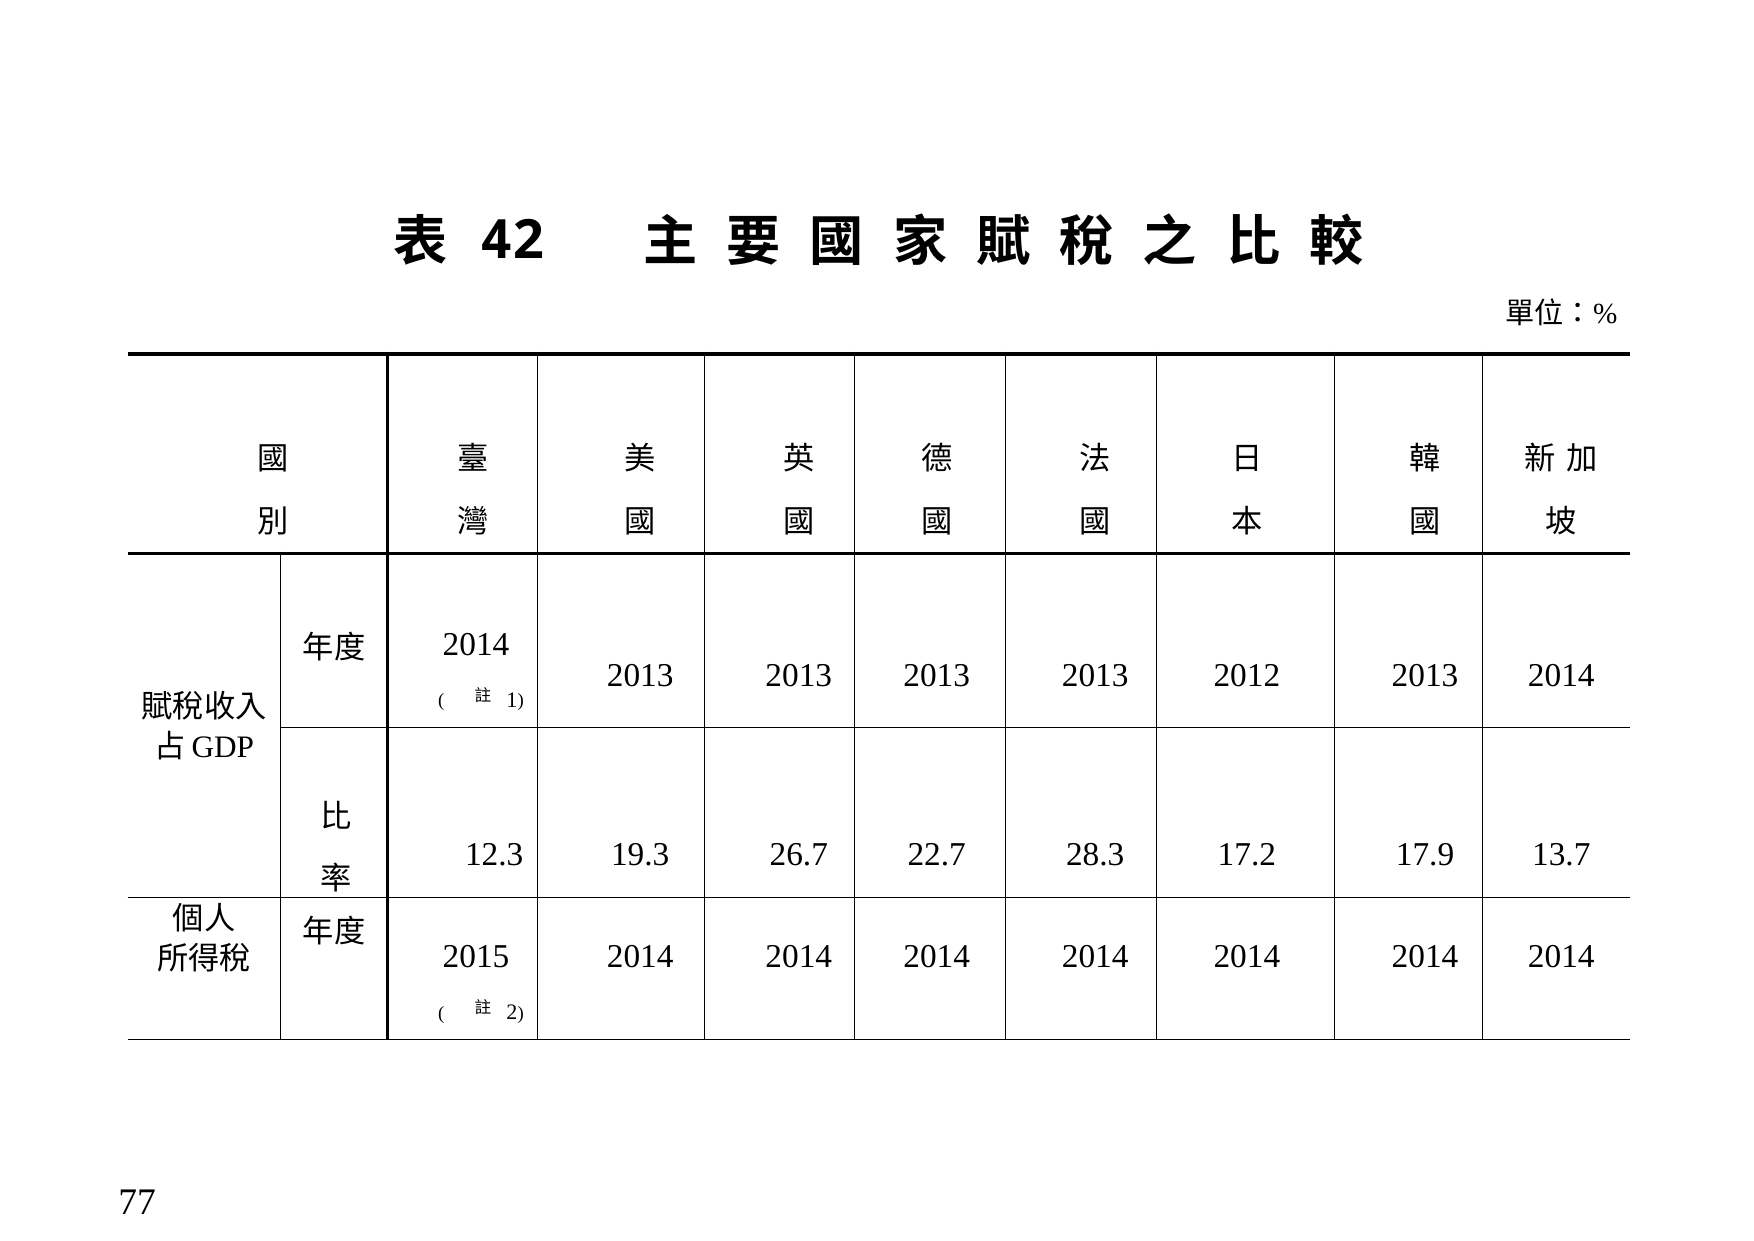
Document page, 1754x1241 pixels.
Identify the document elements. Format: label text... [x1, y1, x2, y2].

table_cell 2012 [1157, 555, 1334, 727]
table_header 臺 灣 [389, 356, 537, 552]
table_header 日 本 [1157, 356, 1334, 552]
table_header 美 國 [538, 356, 704, 552]
table_cell 年度 [281, 898, 386, 1039]
table_cell 17.9 [1335, 728, 1482, 897]
table_header 法 國 [1006, 356, 1156, 552]
table_cell 2014 [855, 898, 1005, 1039]
table_cell 2013 [1335, 555, 1482, 727]
table_cell 2014(註1) [389, 555, 537, 727]
table_cell 2013 [705, 555, 854, 727]
table_cell 2014 [1483, 555, 1630, 727]
table_cell 年度 [281, 555, 386, 727]
table_header 新加坡 [1483, 356, 1630, 552]
table_cell 19.3 [538, 728, 704, 897]
table_cell 2013 [1006, 555, 1156, 727]
table_cell 2014 [538, 898, 704, 1039]
table_cell 比率 [281, 728, 386, 897]
table_cell 13.7 [1483, 728, 1630, 897]
table_cell 2014 [1006, 898, 1156, 1039]
table_cell 2014 [705, 898, 854, 1039]
table_header 英 國 [705, 356, 854, 552]
table_cell 17.2 [1157, 728, 1334, 897]
table_cell 2014 [1157, 898, 1334, 1039]
table_cell 28.3 [1006, 728, 1156, 897]
text 單位：% [128, 289, 1617, 331]
table_cell 賦稅收入占GDP [128, 555, 280, 897]
table_cell 2014 [1483, 898, 1630, 1039]
subtitle 表42 主要國家賦稅之比較 [128, 164, 1628, 289]
table_cell 2014 [1335, 898, 1482, 1039]
table_cell 2013 [538, 555, 704, 727]
table_cell 個人 所得稅 [128, 898, 280, 1039]
table_cell 2013 [855, 555, 1005, 727]
table_cell 26.7 [705, 728, 854, 897]
table_cell 22.7 [855, 728, 1005, 897]
table_header 德 國 [855, 356, 1005, 552]
table_header 韓 國 [1335, 356, 1482, 552]
table_cell 2015(註2) [389, 898, 537, 1039]
table_cell 12.3 [389, 728, 537, 897]
table_header 國 別 [128, 356, 386, 552]
